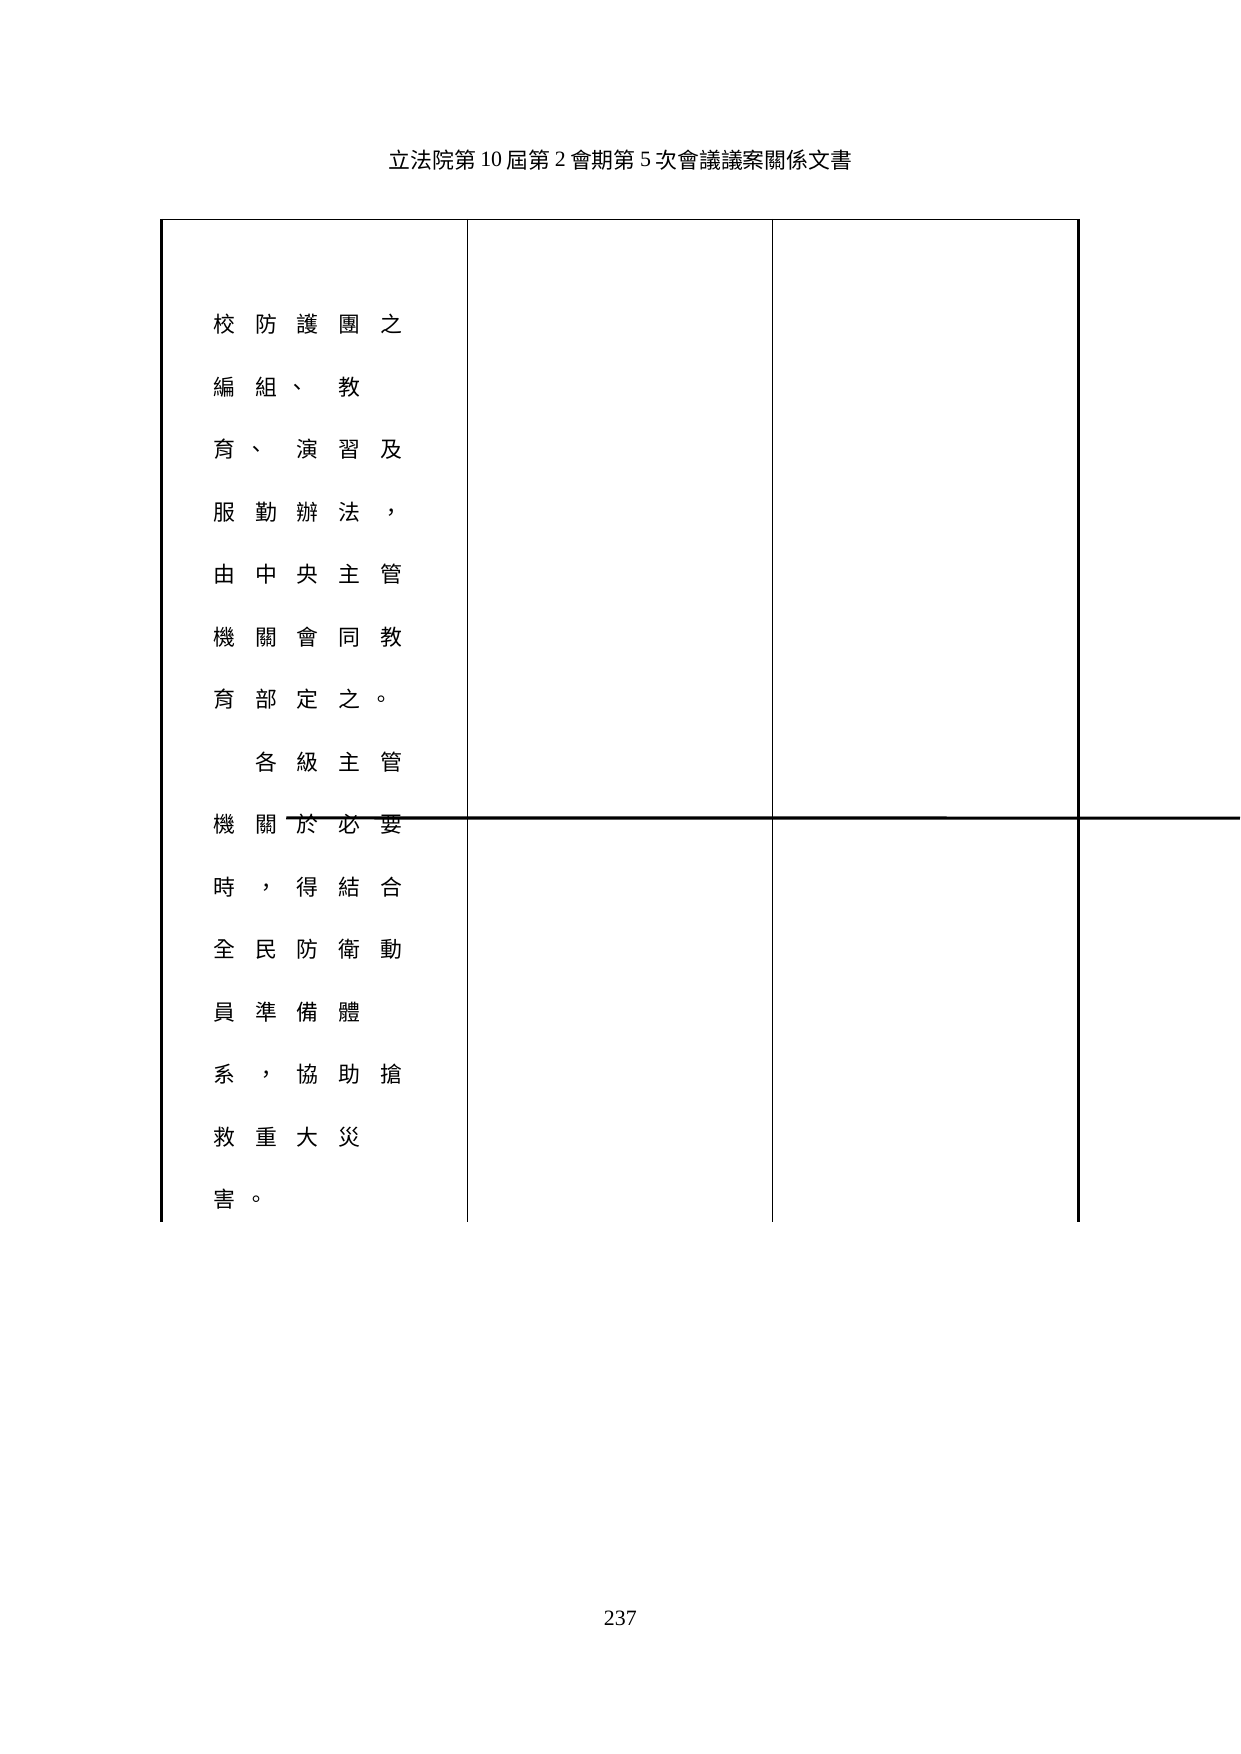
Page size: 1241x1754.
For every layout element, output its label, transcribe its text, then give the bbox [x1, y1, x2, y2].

table_cell [773, 820, 1077, 1222]
table_cell 校防護團之編組、教育、演習及服勤辦法，由中央主管機關會同教育部定之。 各級主管機關於必要時，得結合全民防衛動員準備體系，協助搶救重大災害。 [163, 220, 467, 1222]
table_cell [468, 820, 772, 1222]
table_cell [468, 220, 772, 816]
table_cell [773, 220, 1077, 816]
